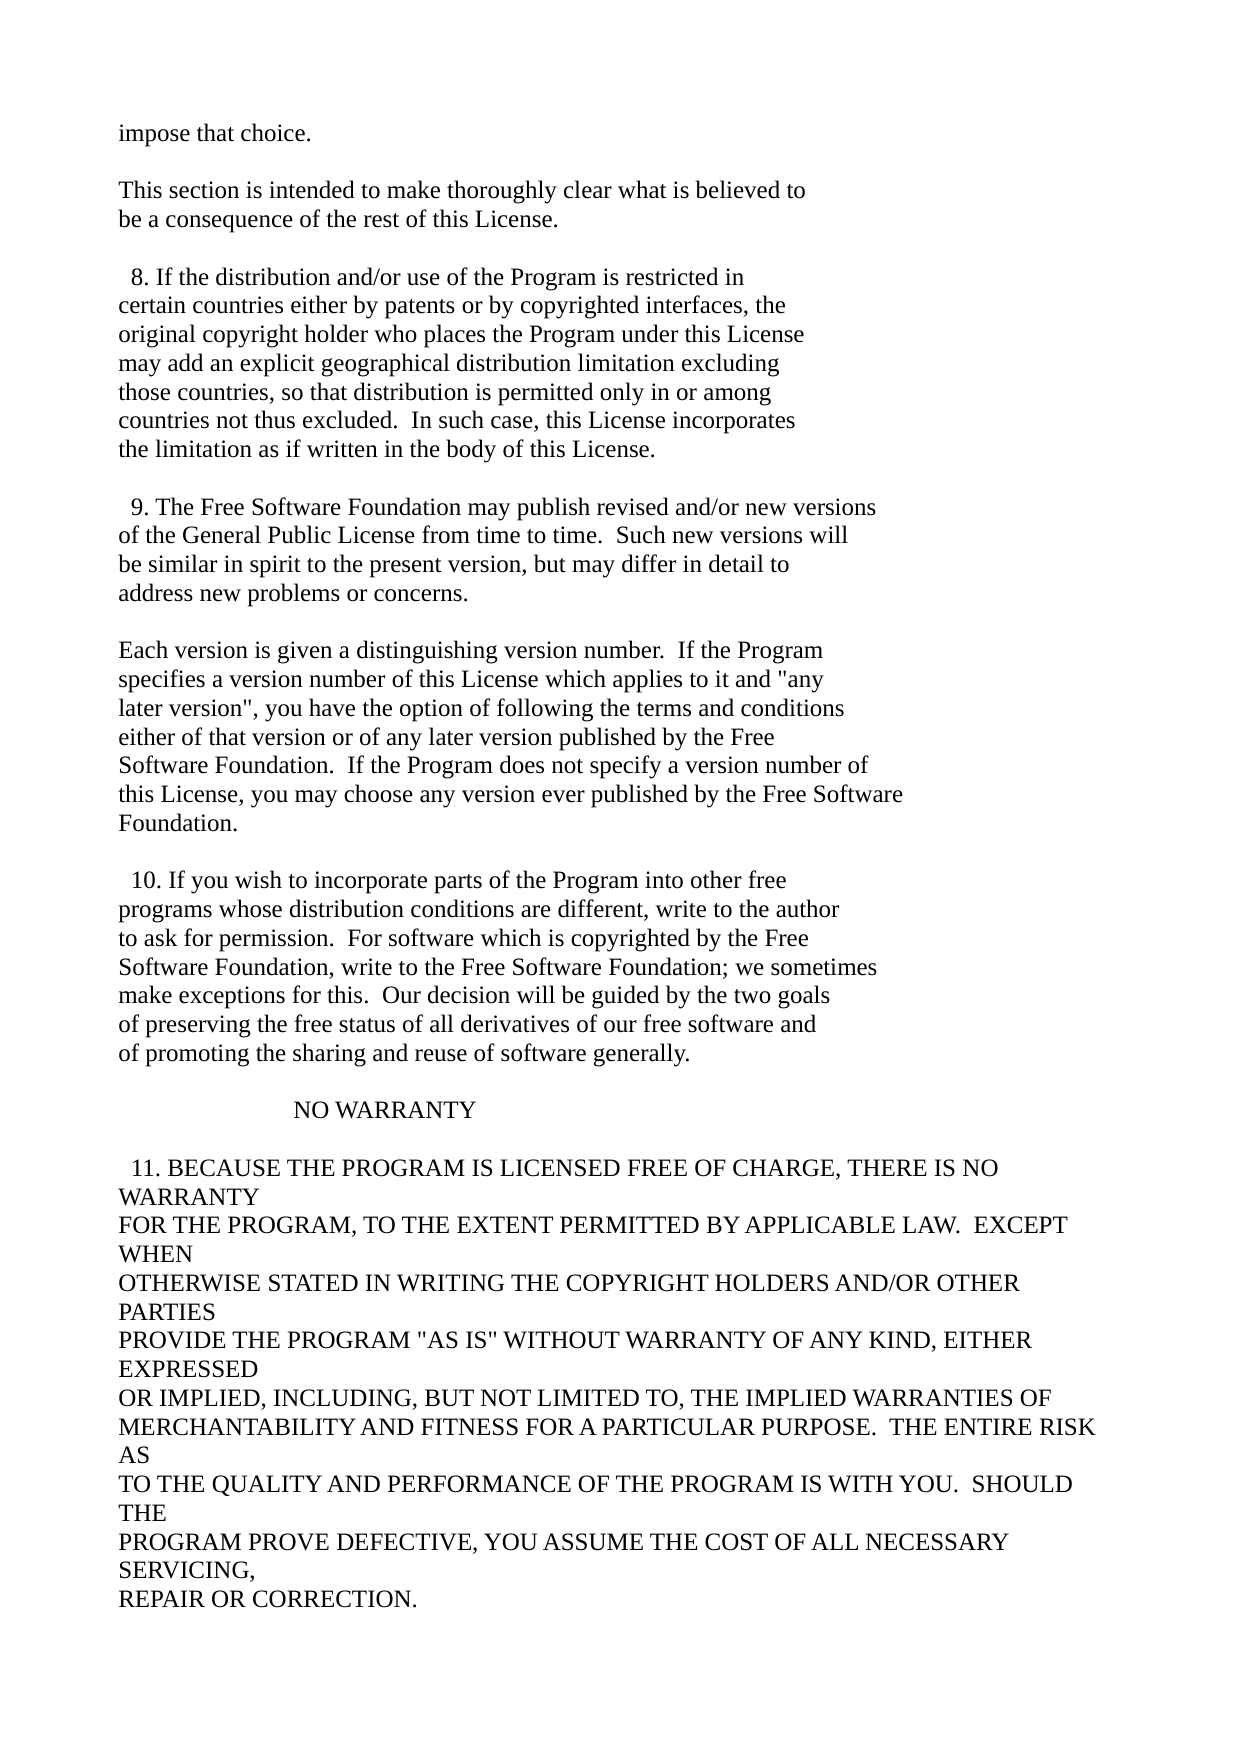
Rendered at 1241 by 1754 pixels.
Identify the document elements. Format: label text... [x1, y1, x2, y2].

text impose that choice. This section is intended to make thoroughly clear what is believed to be a consequence of the rest of this License. 8. If the distribution and/or use of the Program is restricted in certain countries either by patents or by copyrighted interfaces, the original copyright holder who places the Program under this License may add an explicit geographical distribution limitation excluding those countries, so that distribution is permitted only in or among countries not thus excluded. In such case, this License incorporates the limitation as if written in the body of this License. 9. The Free Software Foundation may publish revised and/or new versions of the General Public License from time to time. Such new versions will be similar in spirit to the present version, but may differ in detail to address new problems or concerns. Each version is given a distinguishing version number. If the Program specifies a version number of this License which applies to it and "any later version", you have the option of following the terms and conditions either of that version or of any later version published by the Free Software Foundation. If the Program does not specify a version number of this License, you may choose any version ever published by the Free Software Foundation. 10. If you wish to incorporate parts of the Program into other free programs whose distribution conditions are different, write to the author to ask for permission. For software which is copyrighted by the Free Software Foundation, write to the Free Software Foundation; we sometimes make exceptions for this. Our decision will be guided by the two goals of preserving the free status of all derivatives of our free software and of promoting the sharing and reuse of software generally. NO WARRANTY 11. BECAUSE THE PROGRAM IS LICENSED FREE OF CHARGE, THERE IS NO WARRANTY FOR THE PROGRAM, TO THE EXTENT PERMITTED BY APPLICABLE LAW. EXCEPT WHEN OTHERWISE STATED IN WRITING THE COPYRIGHT HOLDERS AND/OR OTHER PARTIES PROVIDE THE PROGRAM "AS IS" WITHOUT WARRANTY OF ANY KIND, EITHER EXPRESSED OR IMPLIED, INCLUDING, BUT NOT LIMITED TO, THE IMPLIED WARRANTIES OF MERCHANTABILITY AND FITNESS FOR A PARTICULAR PURPOSE. THE ENTIRE RISK AS TO THE QUALITY AND PERFORMANCE OF THE PROGRAM IS WITH YOU. SHOULD THE PROGRAM PROVE DEFECTIVE, YOU ASSUME THE COST OF ALL NECESSARY SERVICING, REPAIR OR CORRECTION. [118, 118, 1122, 1613]
